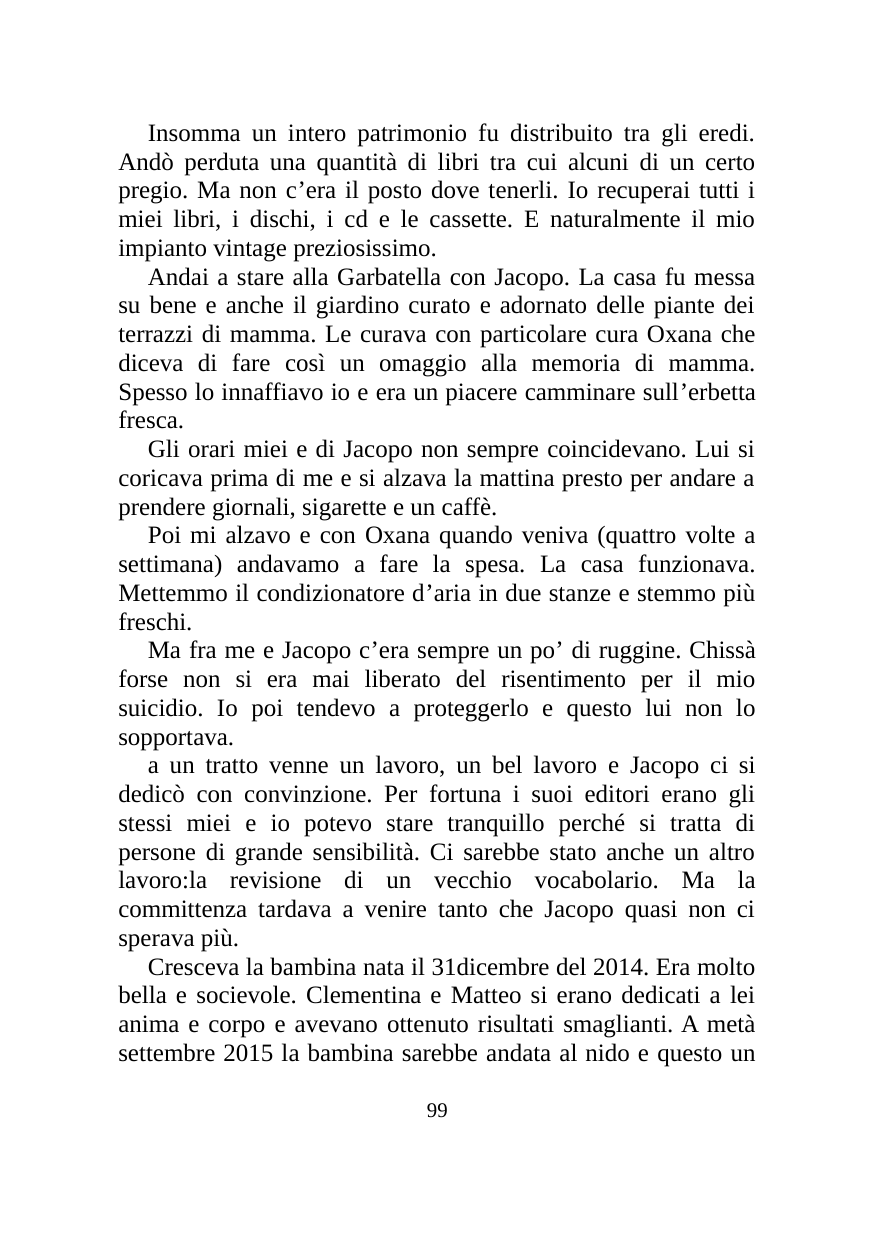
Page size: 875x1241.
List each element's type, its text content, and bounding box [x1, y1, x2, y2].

text a un tratto venne un lavoro, un bel lavoro e Jacopo ci si dedicò con convinzione. Per fortuna i suoi editori erano gli stessi miei e io potevo stare tranquillo perché si tratta di persone di grande sensibilità. Ci sarebbe stato anche un altro lavoro:la revisione di un vecchio vocabolario. Ma la committenza tardava a venire tanto che Jacopo quasi non ci sperava più. [118, 751, 756, 952]
text Insomma un intero patrimonio fu distribuito tra gli eredi. Andò perduta una quantità di libri tra cui alcuni di un certo pregio. Ma non c’era il posto dove tenerli. Io recuperai tutti i miei libri, i dischi, i cd e le cassette. E naturalmente il mio impianto vintage preziosissimo. [118, 118, 756, 262]
text Poi mi alzavo e con Oxana quando veniva (quattro volte a settimana) andavamo a fare la spesa. La casa funzionava. Mettemmo il condizionatore d’aria in due stanze e stemmo più freschi. [118, 521, 756, 636]
text Andai a stare alla Garbatella con Jacopo. La casa fu messa su bene e anche il giardino curato e adornato delle piante dei terrazzi di mamma. Le curava con particolare cura Oxana che diceva di fare così un omaggio alla memoria di mamma. Spesso lo innaffiavo io e era un piacere camminare sull’erbetta fresca. [118, 262, 756, 434]
text Gli orari miei e di Jacopo non sempre coincidevano. Lui si coricava prima di me e si alzava la mattina presto per andare a prendere giornali, sigarette e un caffè. [118, 434, 756, 521]
text Ma fra me e Jacopo c’era sempre un po’ di ruggine. Chissà forse non si era mai liberato del risentimento per il mio suicidio. Io poi tendevo a proteggerlo e questo lui non lo sopportava. [118, 636, 756, 751]
text Cresceva la bambina nata il 31dicembre del 2014. Era molto bella e socievole. Clementina e Matteo si erano dedicati a lei anima e corpo e avevano ottenuto risultati smaglianti. A metà settembre 2015 la bambina sarebbe andata al nido e questo un [118, 952, 756, 1067]
